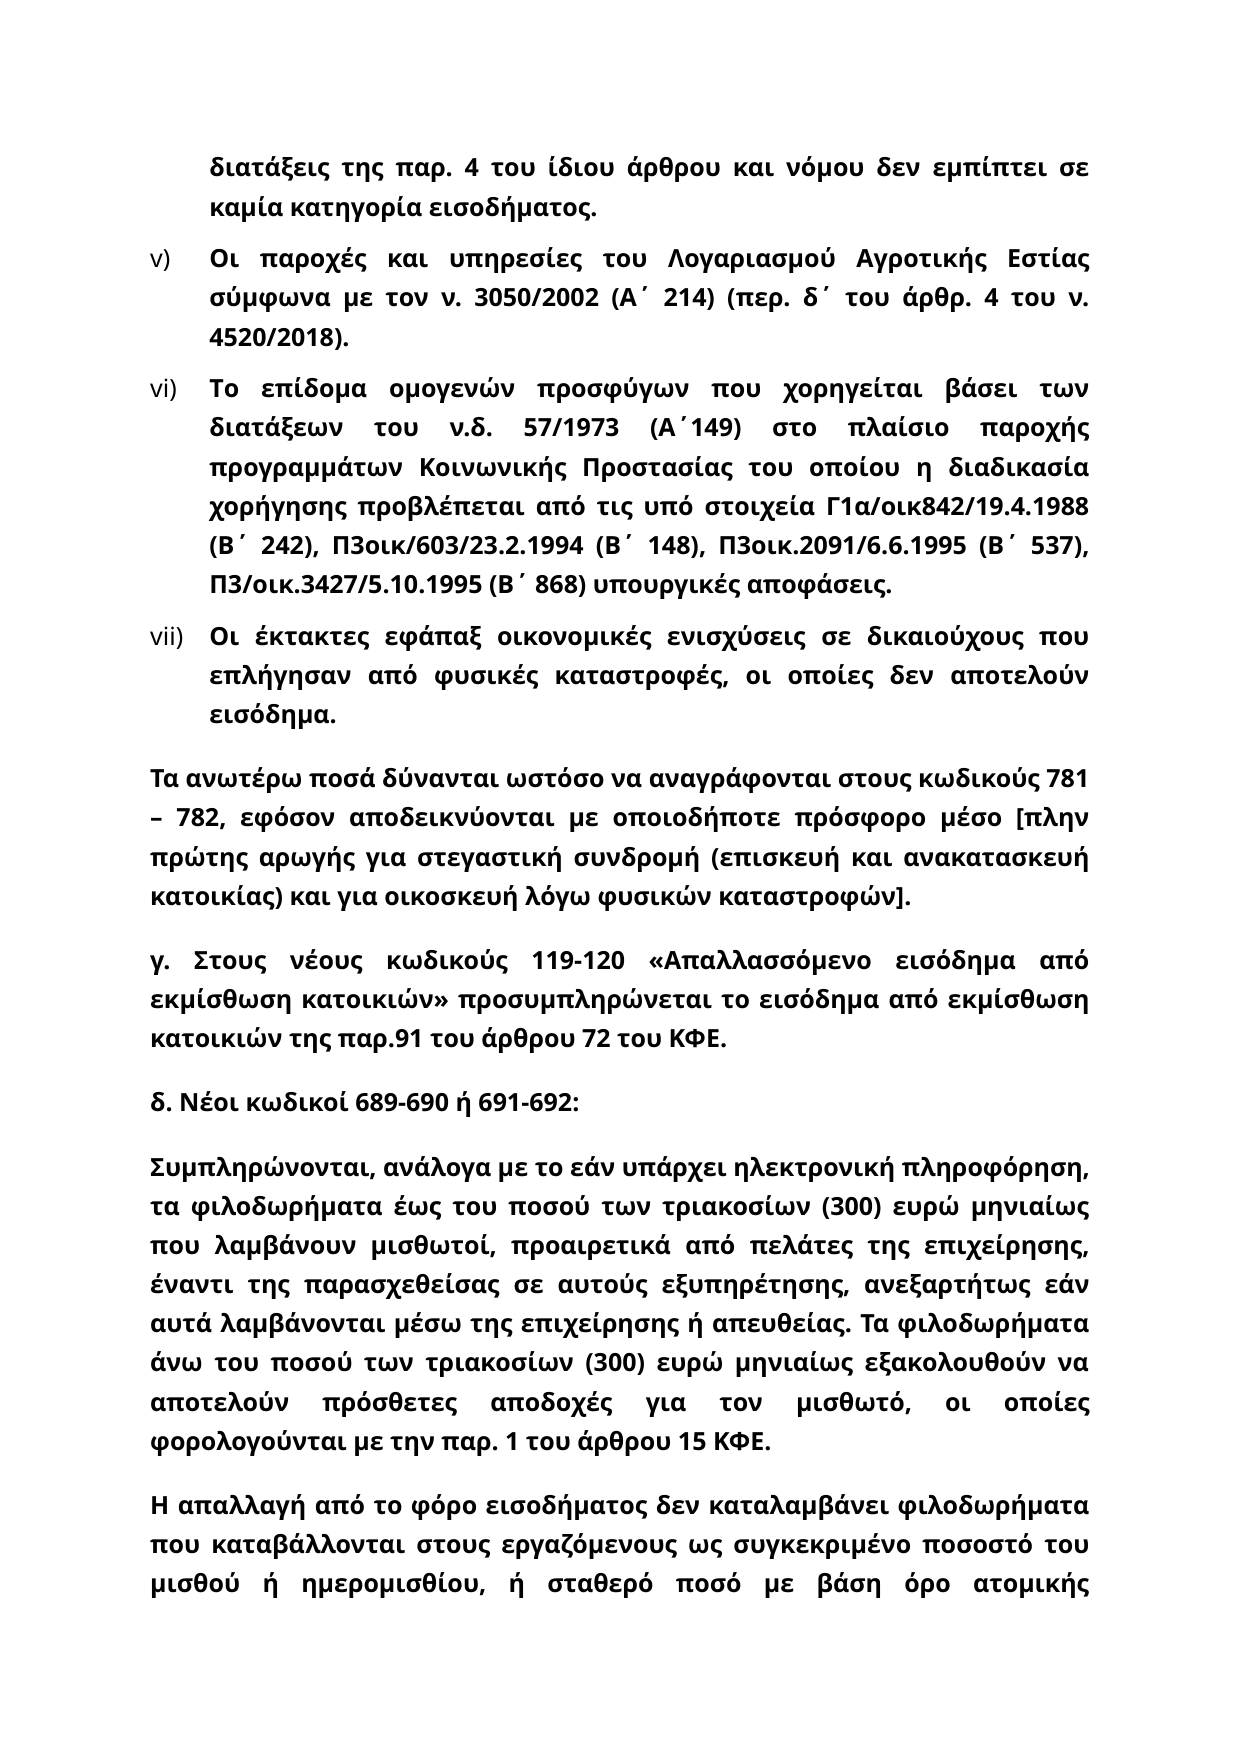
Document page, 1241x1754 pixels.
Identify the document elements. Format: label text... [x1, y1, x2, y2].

text Τα ανωτέρω ποσά δύνανται ωστόσο να αναγράφονται στους κωδικούς 781 – 782, εφόσον αποδεικνύονται με οποιοδήποτε πρόσφορο μέσο [πλην πρώτης αρωγής για στεγαστική συνδρομή (επισκευή και ανακατασκευή κατοικίας) και για οικοσκευή λόγω φυσικών καταστροφών]. [150, 761, 1090, 912]
text δ. Νέοι κωδικοί 689-690 ή 691-692: [150, 1085, 1090, 1119]
text Συμπληρώνονται, ανάλογα με το εάν υπάρχει ηλεκτρονική πληροφόρηση, τα φιλοδωρήματα έως του ποσού των τριακοσίων (300) ευρώ μηνιαίως που λαμβάνουν μισθωτοί, προαιρετικά από πελάτες της επιχείρησης, έναντι της παρασχεθείσας σε αυτούς εξυπηρέτησης, ανεξαρτήτως εάν αυτά λαμβάνονται μέσω της επιχείρησης ή απευθείας. Τα φιλοδωρήματα άνω του ποσού των τριακοσίων (300) ευρώ μηνιαίως εξακολουθούν να αποτελούν πρόσθετες αποδοχές για τον μισθωτό, οι οποίες φορολογούνται με την παρ. 1 του άρθρου 15 ΚΦΕ. [150, 1149, 1090, 1457]
list v) Οι παροχές και υπηρεσίες του Λογαριασμού Αγροτικής Εστίας σύμφωνα με τον ν. 3050/2002 (Α΄ 214) (περ. δ΄ του άρθρ. 4 του ν. 4520/2018). [150, 241, 1090, 353]
list vii) Οι έκτακτες εφάπαξ οικονομικές ενισχύσεις σε δικαιούχους που επλήγησαν από φυσικές καταστροφές, οι οποίες δεν αποτελούν εισόδημα. [150, 618, 1090, 731]
list vi) Tο επίδομα ομογενών προσφύγων που χορηγείται βάσει των διατάξεων του ν.δ. 57/1973 (Α΄149) στο πλαίσιο παροχής προγραμμάτων Κοινωνικής Προστασίας του οποίου η διαδικασία χορήγησης προβλέπεται από τις υπό στοιχεία Γ1α/οικ842/19.4.1988 (Β΄ 242), Π3οικ/603/23.2.1994 (Β΄ 148), Π3οικ.2091/6.6.1995 (Β΄ 537), Π3/οικ.3427/5.10.1995 (Β΄ 868) υπουργικές αποφάσεις. [150, 371, 1090, 601]
text Η απαλλαγή από το φόρο εισοδήματος δεν καταλαμβάνει φιλοδωρήματα που καταβάλλονται στους εργαζόμενους ως συγκεκριμένο ποσοστό του μισθού ή ημερομισθίου, ή σταθερό ποσό με βάση όρο ατομικής [150, 1487, 1090, 1600]
list διατάξεις της παρ. 4 του ίδιου άρθρου και νόμου δεν εμπίπτει σε καμία κατηγορία εισοδήματος. [150, 150, 1090, 223]
text γ. Στους νέους κωδικούς 119-120 «Απαλλασσόμενο εισόδημα από εκμίσθωση κατοικιών» προσυμπληρώνεται το εισόδημα από εκμίσθωση κατοικιών της παρ.91 του άρθρου 72 του ΚΦΕ. [150, 942, 1090, 1055]
